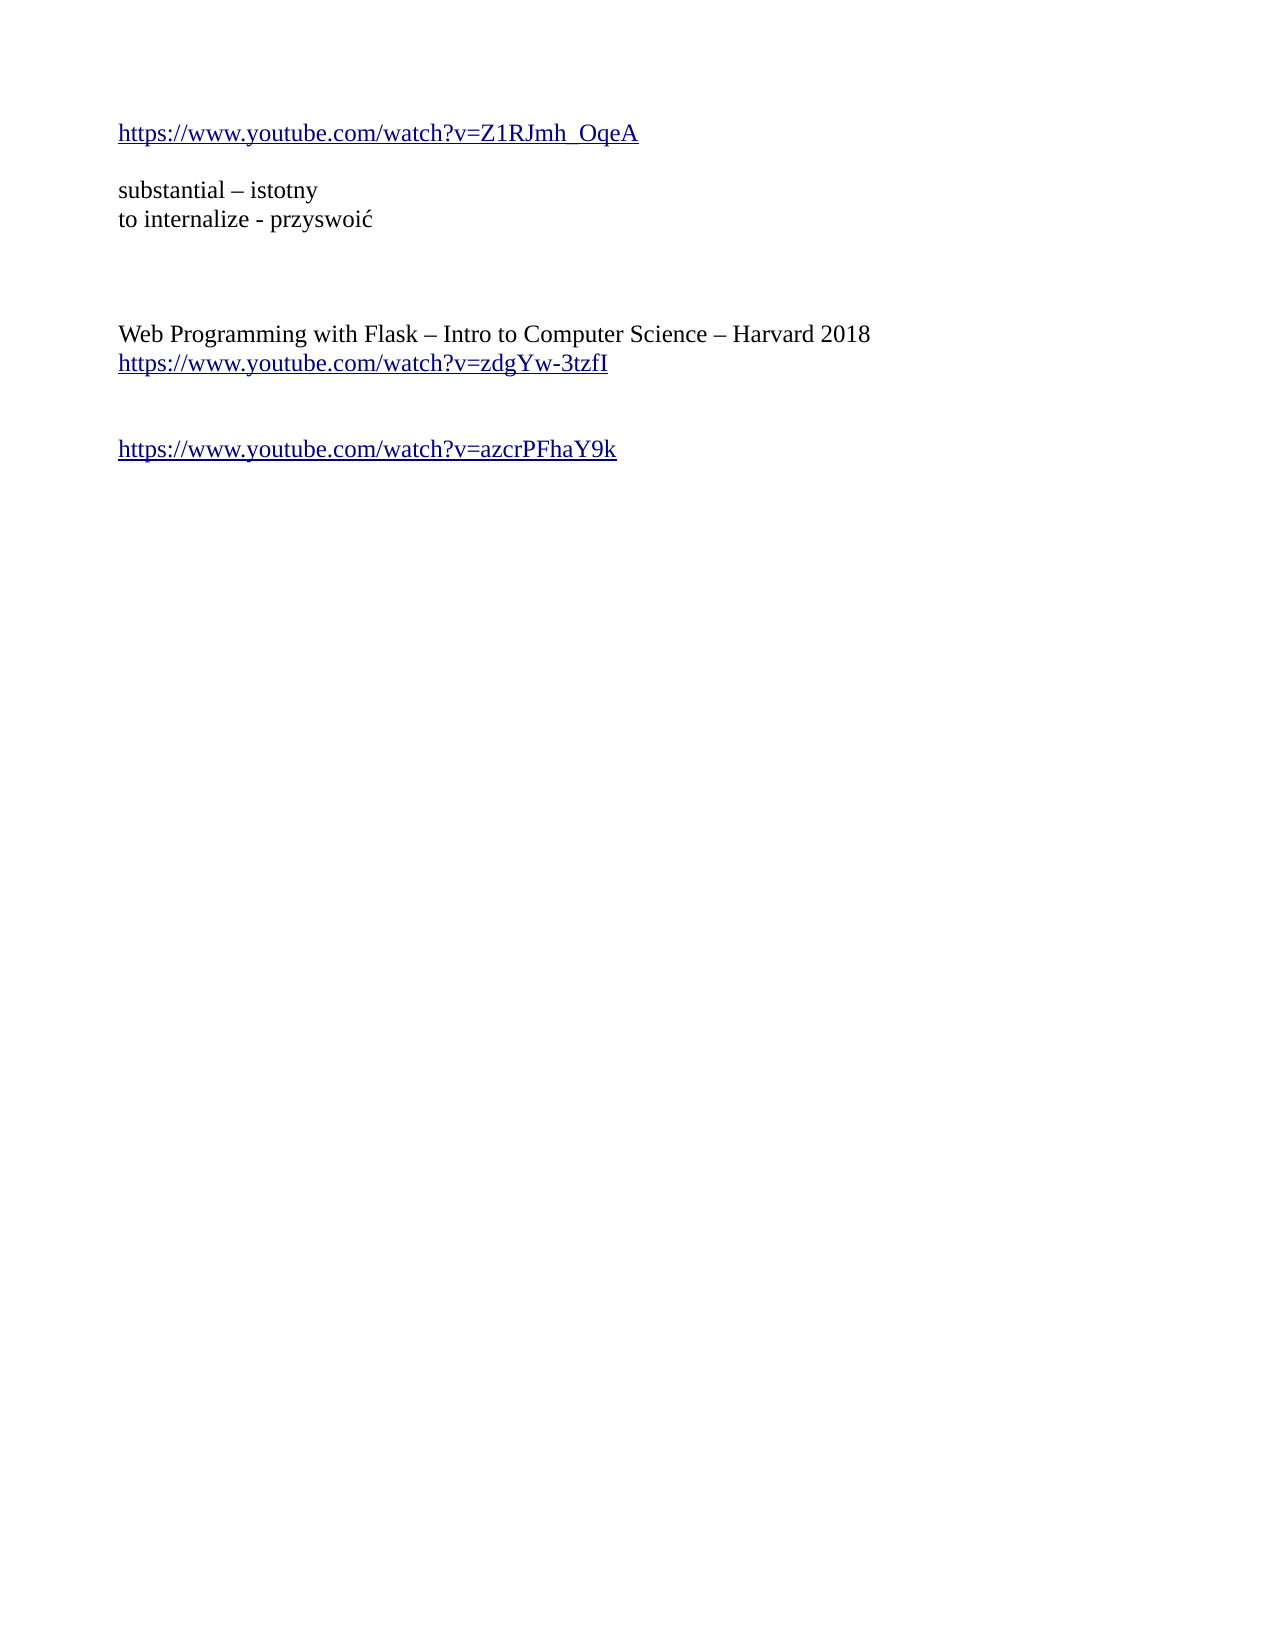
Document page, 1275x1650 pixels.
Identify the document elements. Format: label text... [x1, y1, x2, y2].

text https://www.youtube.com/watch?v=zdgYw-3tzfI [118, 348, 1157, 377]
text substantial – istotny [118, 176, 1157, 204]
text https://www.youtube.com/watch?v=azcrPFhaY9k [118, 434, 1157, 463]
text to internalize - przyswoić [118, 204, 1157, 233]
text https://www.youtube.com/watch?v=Z1RJmh_OqeA [118, 118, 1157, 147]
text Web Programming with Flask – Intro to Computer Science – Harvard 2018 [118, 319, 1157, 348]
